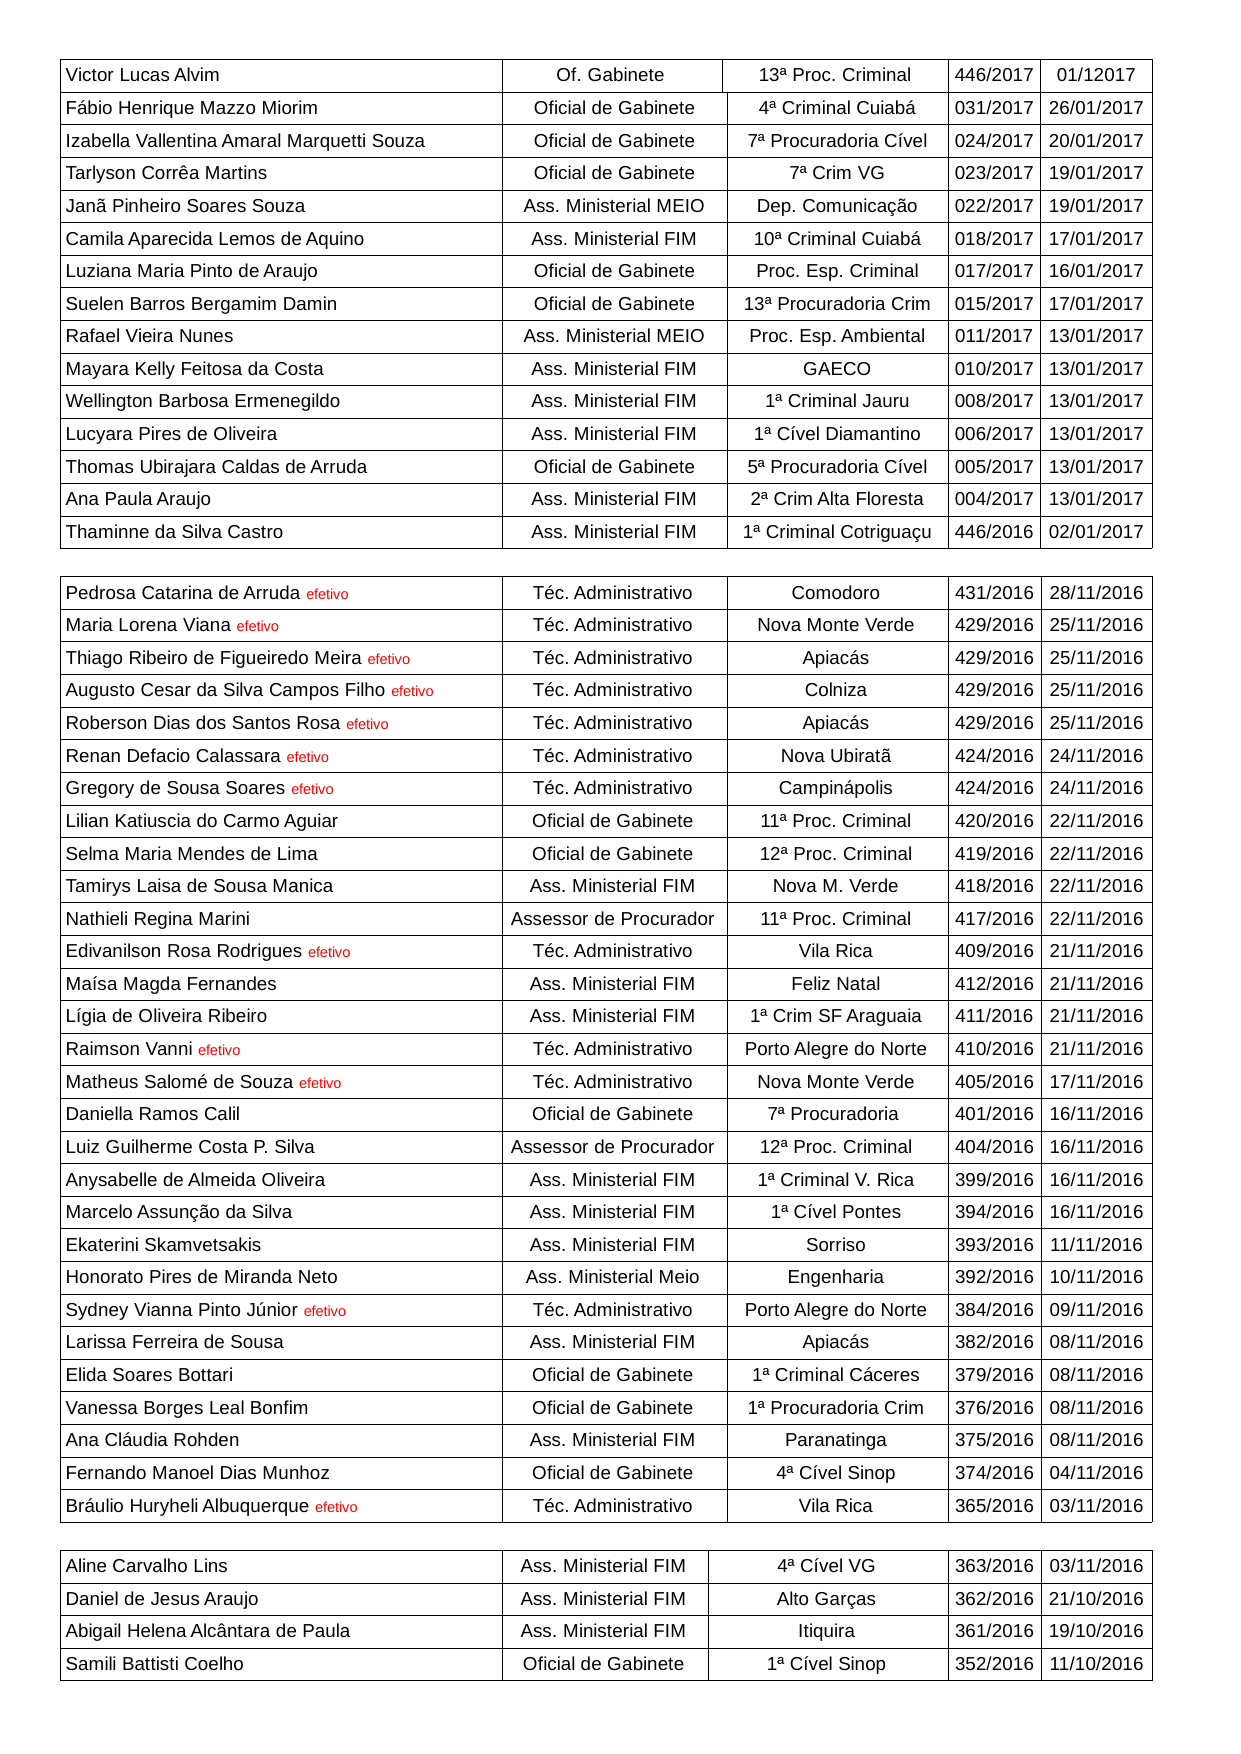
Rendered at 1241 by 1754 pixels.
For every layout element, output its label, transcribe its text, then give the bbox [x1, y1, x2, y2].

table_cell Vanessa Borges Leal Bonfim [61, 1392, 502, 1424]
table_cell Ass. Ministerial FIM [503, 871, 727, 902]
table_header Victor Lucas Alvim [61, 60, 502, 92]
table_cell 015/2017 [949, 288, 1040, 320]
table_cell Edivanilson Rosa Rodrigues efetivo [61, 936, 502, 967]
table_cell 08/11/2016 [1042, 1360, 1152, 1391]
table_cell Apiacás [728, 642, 948, 674]
table_cell Larissa Ferreira de Sousa [61, 1327, 502, 1359]
table_cell Abigail Helena Alcântara de Paula [61, 1616, 502, 1648]
table_cell 376/2016 [949, 1392, 1041, 1424]
table_cell Tamirys Laisa de Sousa Manica [61, 871, 502, 902]
table_cell 7ª Procuradoria Cível [728, 125, 948, 157]
table_header 4ª Cível VG [709, 1551, 948, 1582]
table_cell 024/2017 [949, 125, 1040, 157]
table_cell 22/11/2016 [1042, 871, 1152, 902]
table_cell Fernando Manoel Dias Munhoz [61, 1458, 502, 1489]
table_cell Luziana Maria Pinto de Araujo [61, 256, 502, 287]
table_cell Téc. Administrativo [503, 642, 727, 674]
table_cell 10ª Criminal Cuiabá [728, 223, 948, 255]
table_cell 410/2016 [949, 1034, 1041, 1065]
table_cell 010/2017 [949, 354, 1040, 385]
table_cell 08/11/2016 [1042, 1425, 1152, 1457]
table_cell 362/2016 [949, 1584, 1041, 1615]
table_cell 13/01/2017 [1041, 419, 1152, 450]
table_cell Paranatinga [728, 1425, 948, 1457]
table_cell Lilian Katiuscia do Carmo Aguiar [61, 806, 502, 837]
table_cell Daniella Ramos Calil [61, 1099, 502, 1131]
table_cell 429/2016 [949, 708, 1041, 739]
table_cell Ass. Ministerial FIM [503, 1164, 727, 1196]
table_cell 13/01/2017 [1041, 354, 1152, 385]
table_header Ass. Ministerial FIM [503, 1551, 708, 1582]
table_cell 16/01/2017 [1041, 256, 1152, 287]
table_cell Oficial de Gabinete [503, 806, 727, 837]
table_cell 004/2017 [949, 484, 1040, 516]
table_cell Matheus Salomé de Souza efetivo [61, 1066, 502, 1098]
table_cell 429/2016 [949, 675, 1041, 707]
table_cell Ass. Ministerial FIM [503, 1425, 727, 1457]
table_cell 023/2017 [949, 158, 1040, 189]
table_cell 365/2016 [949, 1490, 1041, 1522]
table_header 13ª Proc. Criminal [723, 60, 948, 92]
table_cell 446/2016 [949, 517, 1040, 548]
table_cell 11ª Proc. Criminal [728, 806, 948, 837]
table_cell 13/01/2017 [1041, 321, 1152, 352]
table_cell Luiz Guilherme Costa P. Silva [61, 1132, 502, 1163]
table_cell 006/2017 [949, 419, 1040, 450]
table_cell Ana Cláudia Rohden [61, 1425, 502, 1457]
table_cell 018/2017 [949, 223, 1040, 255]
table_cell Téc. Administrativo [503, 1066, 727, 1098]
table_cell Téc. Administrativo [503, 675, 727, 707]
table_cell Oficial de Gabinete [503, 288, 727, 320]
table_cell Renan Defacio Calassara efetivo [61, 740, 502, 772]
table_cell 405/2016 [949, 1066, 1041, 1098]
table_cell Téc. Administrativo [503, 773, 727, 804]
table_cell 22/11/2016 [1042, 838, 1152, 870]
table_cell 352/2016 [949, 1649, 1041, 1680]
table_cell Ass. Ministerial FIM [503, 1616, 708, 1648]
table_cell 2ª Crim Alta Floresta [728, 484, 948, 516]
table_cell 361/2016 [949, 1616, 1041, 1648]
table_cell Dep. Comunicação [728, 191, 948, 222]
table_cell Anysabelle de Almeida Oliveira [61, 1164, 502, 1196]
table_cell 17/11/2016 [1042, 1066, 1152, 1098]
table_cell 26/01/2017 [1041, 93, 1152, 124]
table_cell Mayara Kelly Feitosa da Costa [61, 354, 502, 385]
table_cell 10/11/2016 [1042, 1262, 1152, 1293]
table_cell 12ª Proc. Criminal [728, 838, 948, 870]
table_cell 24/11/2016 [1042, 740, 1152, 772]
table_cell 411/2016 [949, 1001, 1041, 1033]
table_cell Ass. Ministerial FIM [503, 969, 727, 1000]
table_cell Raimson Vanni efetivo [61, 1034, 502, 1065]
table_cell 1ª Criminal Jauru [728, 386, 948, 418]
table_cell Téc. Administrativo [503, 740, 727, 772]
table_cell Oficial de Gabinete [503, 451, 727, 483]
table_cell 374/2016 [949, 1458, 1041, 1489]
table_header Téc. Administrativo [503, 577, 727, 609]
table_cell Ass. Ministerial MEIO [503, 321, 727, 352]
table_cell 409/2016 [949, 936, 1041, 967]
table_cell Téc. Administrativo [503, 1034, 727, 1065]
table_cell Alto Garças [709, 1584, 948, 1615]
table_cell Elida Soares Bottari [61, 1360, 502, 1391]
table_cell 7ª Procuradoria [728, 1099, 948, 1131]
table_cell 13/01/2017 [1041, 386, 1152, 418]
table_cell Marcelo Assunção da Silva [61, 1197, 502, 1228]
table_cell 7ª Crim VG [728, 158, 948, 189]
table_cell Vila Rica [728, 936, 948, 967]
table_cell 1ª Crim SF Araguaia [728, 1001, 948, 1033]
table_cell 19/10/2016 [1042, 1616, 1152, 1648]
table_cell 16/11/2016 [1042, 1132, 1152, 1163]
table_cell 03/11/2016 [1042, 1490, 1152, 1522]
table_cell 13/01/2017 [1041, 484, 1152, 516]
table_cell 1ª Cível Pontes [728, 1197, 948, 1228]
table_cell Maísa Magda Fernandes [61, 969, 502, 1000]
table_cell 005/2017 [949, 451, 1040, 483]
table_cell Camila Aparecida Lemos de Aquino [61, 223, 502, 255]
table_cell Nova Monte Verde [728, 1066, 948, 1098]
table_cell 031/2017 [949, 93, 1040, 124]
table_cell Gregory de Sousa Soares efetivo [61, 773, 502, 804]
table_cell Ass. Ministerial FIM [503, 354, 727, 385]
table_cell 17/01/2017 [1041, 223, 1152, 255]
table_cell 412/2016 [949, 969, 1041, 1000]
table_cell 393/2016 [949, 1229, 1041, 1261]
table_cell 429/2016 [949, 642, 1041, 674]
table_cell 22/11/2016 [1042, 806, 1152, 837]
table_cell Téc. Administrativo [503, 1295, 727, 1326]
table_cell 25/11/2016 [1042, 675, 1152, 707]
table_cell 19/01/2017 [1041, 191, 1152, 222]
table_cell 11ª Proc. Criminal [728, 903, 948, 935]
table_cell Oficial de Gabinete [503, 1360, 727, 1391]
table_cell Proc. Esp. Criminal [728, 256, 948, 287]
table_cell Itiquira [709, 1616, 948, 1648]
table_cell 09/11/2016 [1042, 1295, 1152, 1326]
table_cell 4ª Cível Sinop [728, 1458, 948, 1489]
table_cell Ana Paula Araujo [61, 484, 502, 516]
table_cell 16/11/2016 [1042, 1197, 1152, 1228]
table_cell Ass. Ministerial FIM [503, 1001, 727, 1033]
table_cell Ass. Ministerial FIM [503, 1197, 727, 1228]
table_cell 394/2016 [949, 1197, 1041, 1228]
table_cell 022/2017 [949, 191, 1040, 222]
table_cell Téc. Administrativo [503, 1490, 727, 1522]
table_cell Nova Ubiratã [728, 740, 948, 772]
table_cell 08/11/2016 [1042, 1392, 1152, 1424]
table_cell 20/01/2017 [1041, 125, 1152, 157]
table_header 28/11/2016 [1042, 577, 1152, 609]
table_cell Ass. Ministerial FIM [503, 517, 727, 548]
table_cell Wellington Barbosa Ermenegildo [61, 386, 502, 418]
table_cell 11/11/2016 [1042, 1229, 1152, 1261]
table_cell Ass. Ministerial FIM [503, 484, 727, 516]
table_cell Selma Maria Mendes de Lima [61, 838, 502, 870]
table_cell Apiacás [728, 1327, 948, 1359]
table_cell Nova M. Verde [728, 871, 948, 902]
table_cell Nathieli Regina Marini [61, 903, 502, 935]
table_cell 375/2016 [949, 1425, 1041, 1457]
table_cell Roberson Dias dos Santos Rosa efetivo [61, 708, 502, 739]
table_cell 16/11/2016 [1042, 1099, 1152, 1131]
table_cell 12ª Proc. Criminal [728, 1132, 948, 1163]
table_cell Honorato Pires de Miranda Neto [61, 1262, 502, 1293]
table_cell 1ª Cível Sinop [709, 1649, 948, 1680]
table_cell 1ª Procuradoria Crim [728, 1392, 948, 1424]
table_header Of. Gabinete [503, 60, 722, 92]
table_cell 02/01/2017 [1041, 517, 1152, 548]
table_cell 392/2016 [949, 1262, 1041, 1293]
table_cell 424/2016 [949, 773, 1041, 804]
table_cell Oficial de Gabinete [503, 838, 727, 870]
table_cell Izabella Vallentina Amaral Marquetti Souza [61, 125, 502, 157]
table_cell Colniza [728, 675, 948, 707]
table_cell 384/2016 [949, 1295, 1041, 1326]
table_cell 25/11/2016 [1042, 708, 1152, 739]
table_cell Ass. Ministerial Meio [503, 1262, 727, 1293]
table_header 01/12017 [1041, 60, 1152, 92]
table_cell Ass. Ministerial MEIO [503, 191, 727, 222]
table_cell 008/2017 [949, 386, 1040, 418]
table_cell Vila Rica [728, 1490, 948, 1522]
table_cell 13ª Procuradoria Crim [728, 288, 948, 320]
table_cell Augusto Cesar da Silva Campos Filho efetivo [61, 675, 502, 707]
table_cell 21/11/2016 [1042, 936, 1152, 967]
table_cell Oficial de Gabinete [503, 93, 727, 124]
table_cell Proc. Esp. Ambiental [728, 321, 948, 352]
table_cell Thomas Ubirajara Caldas de Arruda [61, 451, 502, 483]
table_cell 420/2016 [949, 806, 1041, 837]
table_cell 424/2016 [949, 740, 1041, 772]
table_cell Téc. Administrativo [503, 936, 727, 967]
table_cell Nova Monte Verde [728, 610, 948, 641]
table_cell Apiacás [728, 708, 948, 739]
table_header 446/2017 [949, 60, 1040, 92]
table_cell Suelen Barros Bergamim Damin [61, 288, 502, 320]
table_cell 418/2016 [949, 871, 1041, 902]
table_cell Daniel de Jesus Araujo [61, 1584, 502, 1615]
table_cell Porto Alegre do Norte [728, 1295, 948, 1326]
table_cell Assessor de Procurador [503, 1132, 727, 1163]
table_cell Ass. Ministerial FIM [503, 419, 727, 450]
table_cell 404/2016 [949, 1132, 1041, 1163]
table_cell Ass. Ministerial FIM [503, 1584, 708, 1615]
table_cell Oficial de Gabinete [503, 1099, 727, 1131]
table_cell Janã Pinheiro Soares Souza [61, 191, 502, 222]
table_cell 399/2016 [949, 1164, 1041, 1196]
table_cell 429/2016 [949, 610, 1041, 641]
table_cell Porto Alegre do Norte [728, 1034, 948, 1065]
table_cell Sorriso [728, 1229, 948, 1261]
table_cell Ass. Ministerial FIM [503, 1229, 727, 1261]
table_cell Tarlyson Corrêa Martins [61, 158, 502, 189]
table_cell Sydney Vianna Pinto Júnior efetivo [61, 1295, 502, 1326]
table_cell 1ª Criminal V. Rica [728, 1164, 948, 1196]
table_cell Assessor de Procurador [503, 903, 727, 935]
table_cell Maria Lorena Viana efetivo [61, 610, 502, 641]
table_cell Rafael Vieira Nunes [61, 321, 502, 352]
table_cell Thiago Ribeiro de Figueiredo Meira efetivo [61, 642, 502, 674]
table_cell 17/01/2017 [1041, 288, 1152, 320]
table_cell 21/11/2016 [1042, 1001, 1152, 1033]
table_cell Feliz Natal [728, 969, 948, 1000]
table_cell 22/11/2016 [1042, 903, 1152, 935]
table_cell 417/2016 [949, 903, 1041, 935]
table_cell Oficial de Gabinete [503, 125, 727, 157]
table_cell Bráulio Huryheli Albuquerque efetivo [61, 1490, 502, 1522]
table_cell Oficial de Gabinete [503, 1392, 727, 1424]
table_cell 011/2017 [949, 321, 1040, 352]
table_cell 382/2016 [949, 1327, 1041, 1359]
table_cell 13/01/2017 [1041, 451, 1152, 483]
table_cell 21/11/2016 [1042, 1034, 1152, 1065]
table_cell 16/11/2016 [1042, 1164, 1152, 1196]
table_cell 4ª Criminal Cuiabá [728, 93, 948, 124]
table_cell Ass. Ministerial FIM [503, 223, 727, 255]
table_cell Téc. Administrativo [503, 610, 727, 641]
table_cell Ekaterini Skamvetsakis [61, 1229, 502, 1261]
table_header 431/2016 [949, 577, 1041, 609]
table_header 363/2016 [949, 1551, 1041, 1582]
table_cell 5ª Procuradoria Cível [728, 451, 948, 483]
table_cell Samili Battisti Coelho [61, 1649, 502, 1680]
table_cell 25/11/2016 [1042, 642, 1152, 674]
table_cell 017/2017 [949, 256, 1040, 287]
table_cell 11/10/2016 [1042, 1649, 1152, 1680]
table_cell Ass. Ministerial FIM [503, 386, 727, 418]
table_cell 24/11/2016 [1042, 773, 1152, 804]
table_cell Oficial de Gabinete [503, 158, 727, 189]
table_cell 1ª Criminal Cáceres [728, 1360, 948, 1391]
table_header Aline Carvalho Lins [61, 1551, 502, 1582]
table_header 03/11/2016 [1042, 1551, 1152, 1582]
table_cell Ass. Ministerial FIM [503, 1327, 727, 1359]
table_cell Thaminne da Silva Castro [61, 517, 502, 548]
table_header Comodoro [728, 577, 948, 609]
table_cell Fábio Henrique Mazzo Miorim [61, 93, 502, 124]
table_cell Engenharia [728, 1262, 948, 1293]
table_cell 21/10/2016 [1042, 1584, 1152, 1615]
table_cell 1ª Criminal Cotriguaçu [728, 517, 948, 548]
table_cell Oficial de Gabinete [503, 256, 727, 287]
table_cell Campinápolis [728, 773, 948, 804]
table_cell Lígia de Oliveira Ribeiro [61, 1001, 502, 1033]
table_cell GAECO [728, 354, 948, 385]
table_cell 21/11/2016 [1042, 969, 1152, 1000]
table_cell 04/11/2016 [1042, 1458, 1152, 1489]
table_cell Oficial de Gabinete [503, 1458, 727, 1489]
table_cell 419/2016 [949, 838, 1041, 870]
table_header Pedrosa Catarina de Arruda efetivo [61, 577, 502, 609]
table_cell 379/2016 [949, 1360, 1041, 1391]
table_cell 401/2016 [949, 1099, 1041, 1131]
table_cell 1ª Cível Diamantino [728, 419, 948, 450]
table_cell Oficial de Gabinete [503, 1649, 708, 1680]
table_cell 08/11/2016 [1042, 1327, 1152, 1359]
table_cell Lucyara Pires de Oliveira [61, 419, 502, 450]
table_cell Téc. Administrativo [503, 708, 727, 739]
table_cell 19/01/2017 [1041, 158, 1152, 189]
table_cell 25/11/2016 [1042, 610, 1152, 641]
